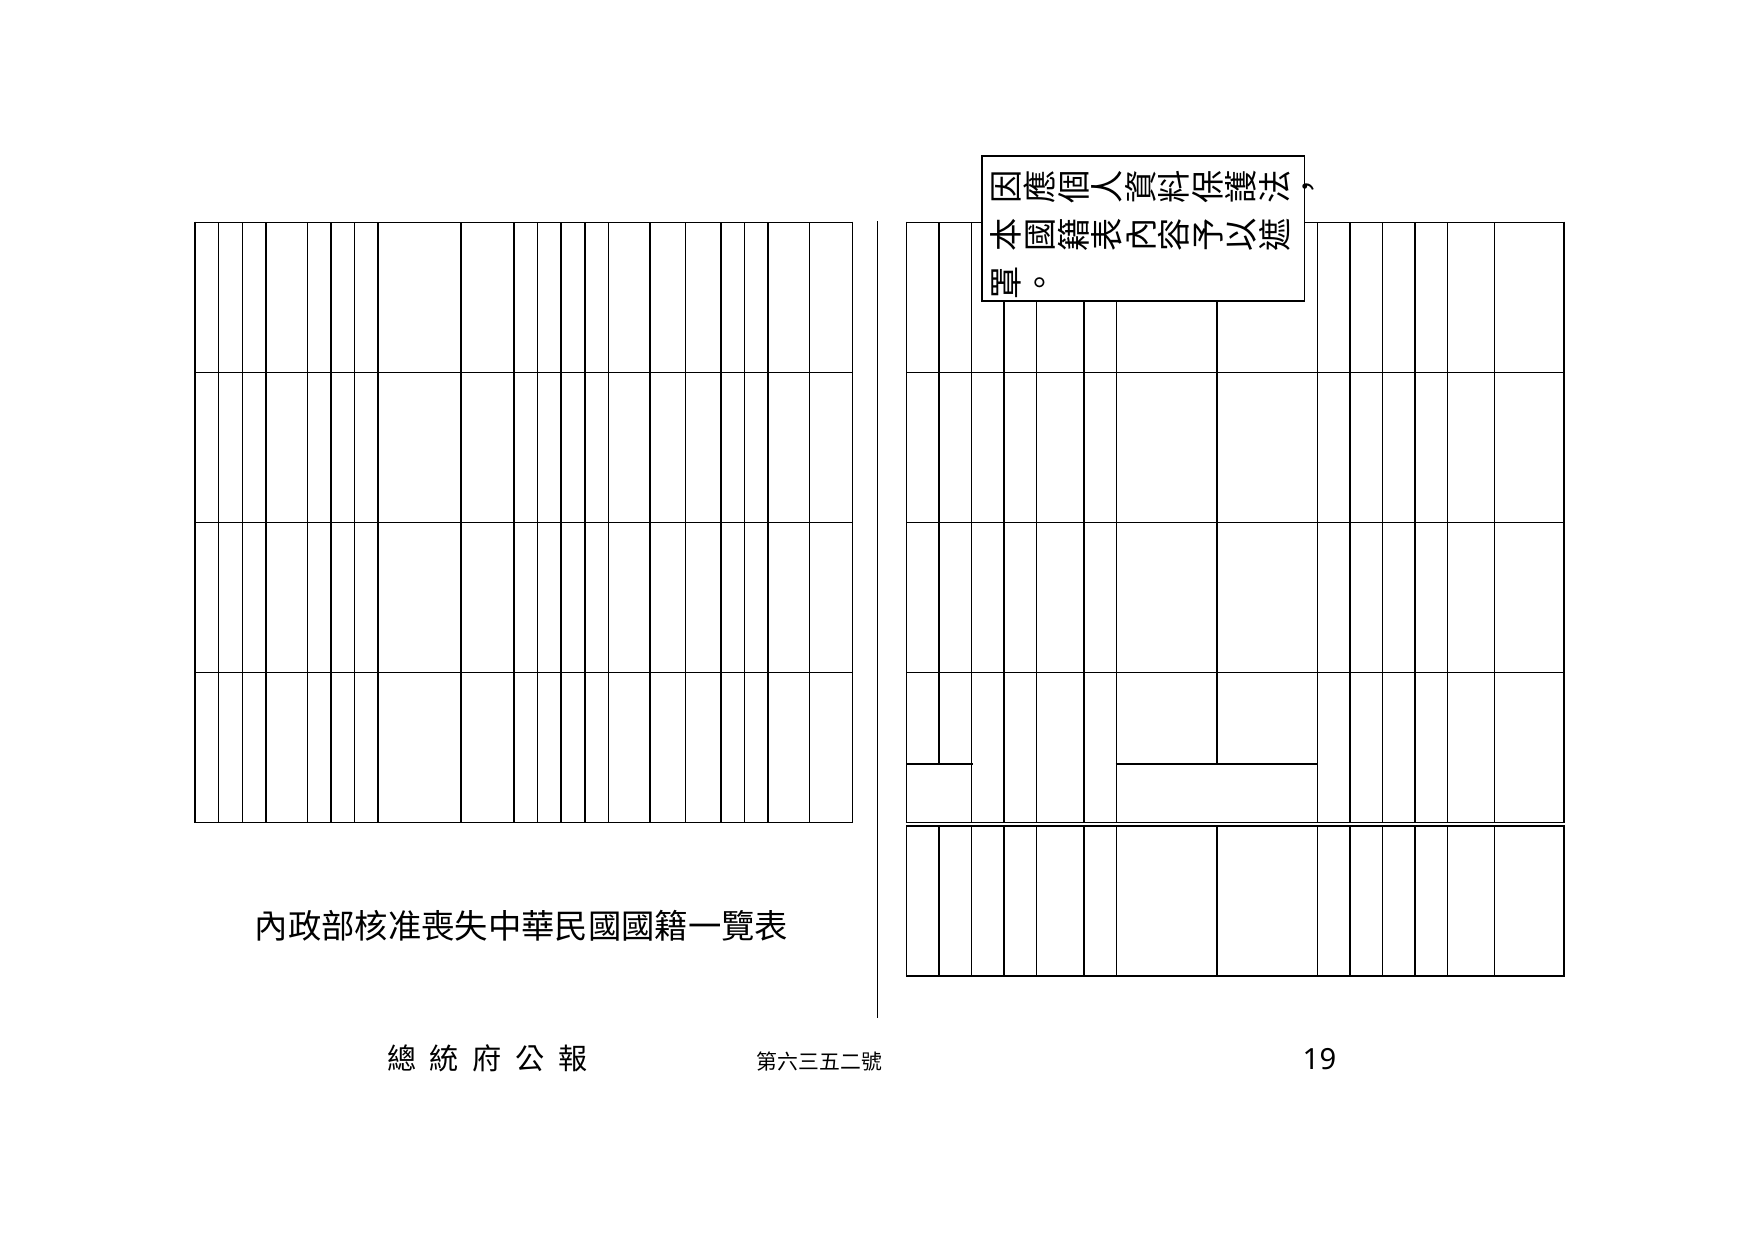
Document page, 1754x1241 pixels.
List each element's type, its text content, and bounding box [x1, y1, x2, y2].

table_cell [940, 673, 971, 763]
table_cell [722, 223, 744, 372]
table_header [907, 827, 938, 975]
table_header [1448, 827, 1494, 975]
table_cell [769, 373, 809, 522]
table_cell [562, 223, 584, 372]
table_cell [243, 673, 265, 822]
text 內政部核准喪失中華民國國籍一覽表 [195, 823, 847, 967]
table_cell [1416, 523, 1447, 672]
table_header [1495, 827, 1563, 975]
table_cell [810, 523, 852, 672]
table_cell [722, 673, 744, 822]
table_cell [243, 373, 265, 522]
table_cell [267, 673, 307, 822]
table_cell [1448, 523, 1494, 672]
table_cell [379, 373, 460, 522]
table_cell [686, 223, 720, 372]
table_cell [745, 373, 767, 522]
table_cell [722, 523, 744, 672]
table_cell [243, 523, 265, 672]
table_cell [332, 523, 354, 672]
table_header [1318, 827, 1349, 975]
table_cell [1117, 673, 1216, 763]
table_cell [1037, 523, 1083, 672]
table_cell [1005, 373, 1036, 522]
table_cell [769, 673, 809, 822]
table_header [1416, 223, 1447, 372]
table_cell [609, 373, 649, 522]
table_cell [1351, 373, 1382, 522]
table_cell [515, 373, 537, 522]
table_cell [1495, 373, 1563, 522]
table_cell [940, 523, 971, 672]
table_cell [1318, 373, 1349, 522]
table_header [940, 223, 971, 372]
table_cell [1318, 523, 1349, 672]
table_cell [538, 223, 560, 372]
table_cell [1383, 523, 1414, 672]
table_cell [686, 523, 720, 672]
table_header [1495, 223, 1563, 372]
table_cell [538, 373, 560, 522]
table_header [1416, 827, 1447, 975]
table_cell [1495, 673, 1563, 822]
table_cell [538, 673, 560, 822]
table_header [1218, 223, 1317, 372]
table_header [1037, 827, 1083, 975]
table_cell [332, 373, 354, 522]
table_header [1117, 827, 1216, 975]
table_cell [940, 373, 971, 522]
table_header [1117, 302, 1216, 372]
table_cell [907, 765, 971, 822]
table_cell [308, 673, 330, 822]
table_cell [586, 373, 608, 522]
table_cell [379, 523, 460, 672]
table_cell [651, 673, 685, 822]
table_header [1383, 223, 1414, 372]
table_cell [1318, 673, 1349, 822]
table_cell [267, 523, 307, 672]
table_header [1318, 223, 1349, 372]
table_header [1005, 302, 1036, 372]
table_cell [609, 523, 649, 672]
table_cell [651, 523, 685, 672]
table_cell [609, 223, 649, 372]
table_cell [1037, 373, 1083, 522]
table_cell [1495, 523, 1563, 672]
table_cell [1117, 373, 1216, 522]
table_cell [196, 223, 218, 372]
table_cell [196, 373, 218, 522]
table_cell [651, 223, 685, 372]
table_cell [810, 223, 852, 372]
table_cell [515, 223, 537, 372]
table_cell [586, 223, 608, 372]
table_cell [810, 373, 852, 522]
table_cell [1117, 765, 1317, 822]
table_cell [745, 673, 767, 822]
table_cell [745, 523, 767, 672]
table_cell [308, 373, 330, 522]
table_cell [355, 673, 377, 822]
table_cell [562, 673, 584, 822]
table_cell [1218, 373, 1317, 522]
table_header [1085, 302, 1116, 372]
table_cell [196, 523, 218, 672]
table_cell [515, 523, 537, 672]
table_cell [1117, 523, 1216, 672]
table_cell [515, 673, 537, 822]
table_cell [267, 223, 307, 372]
table_cell [651, 373, 685, 522]
table_header [1383, 827, 1414, 975]
table_cell [769, 523, 809, 672]
table_header [1037, 302, 1083, 372]
table_cell [308, 523, 330, 672]
table_header [1351, 223, 1382, 372]
table_header [940, 827, 971, 975]
table_header [1005, 827, 1036, 975]
table_cell [907, 373, 938, 522]
table_cell [355, 373, 377, 522]
table_cell [907, 673, 938, 763]
table_cell [1351, 673, 1382, 822]
table_cell [1448, 373, 1494, 522]
table_cell [1416, 373, 1447, 522]
table_header [972, 827, 1003, 975]
table_cell [686, 373, 720, 522]
table_cell [745, 223, 767, 372]
table_cell [196, 673, 218, 822]
table_cell [972, 373, 1003, 522]
table_header [972, 223, 1003, 372]
table_cell [462, 373, 513, 522]
table_cell [586, 673, 608, 822]
table_cell [332, 673, 354, 822]
table_cell [219, 673, 242, 822]
table_cell [462, 673, 513, 822]
table_header [1351, 827, 1382, 975]
table_cell [1218, 673, 1317, 763]
table_cell [379, 673, 460, 822]
table_cell [1383, 673, 1414, 822]
table_cell [379, 223, 460, 372]
table_header [1085, 827, 1116, 975]
table_cell [219, 373, 242, 522]
table_cell [586, 523, 608, 672]
table_cell [562, 523, 584, 672]
table_cell [462, 523, 513, 672]
table_header [1218, 827, 1317, 975]
table_cell [1383, 373, 1414, 522]
table_cell [538, 523, 560, 672]
table_cell [609, 673, 649, 822]
table_cell [1085, 373, 1116, 522]
table_cell [1085, 673, 1116, 822]
table_cell [972, 673, 1003, 822]
table_cell [1448, 673, 1494, 822]
table_cell [355, 523, 377, 672]
table_cell [462, 223, 513, 372]
table_cell [332, 223, 354, 372]
table_cell [562, 373, 584, 522]
table_cell [308, 223, 330, 372]
table_cell [1037, 673, 1083, 822]
table_cell [355, 223, 377, 372]
table_header [1448, 223, 1494, 372]
table_header [907, 223, 938, 372]
table_cell [686, 673, 720, 822]
table_cell [219, 523, 242, 672]
table_cell [769, 223, 809, 372]
table_cell [907, 523, 938, 672]
table_cell [1005, 673, 1036, 822]
table_cell [1351, 523, 1382, 672]
table_cell [243, 223, 265, 372]
table_cell [972, 523, 1003, 672]
table_cell [810, 673, 852, 822]
table_cell [722, 373, 744, 522]
table_cell [1085, 523, 1116, 672]
table_cell [1005, 523, 1036, 672]
table_cell [267, 373, 307, 522]
table_cell [1416, 673, 1447, 822]
table_cell [1218, 523, 1317, 672]
table_cell [219, 223, 242, 372]
